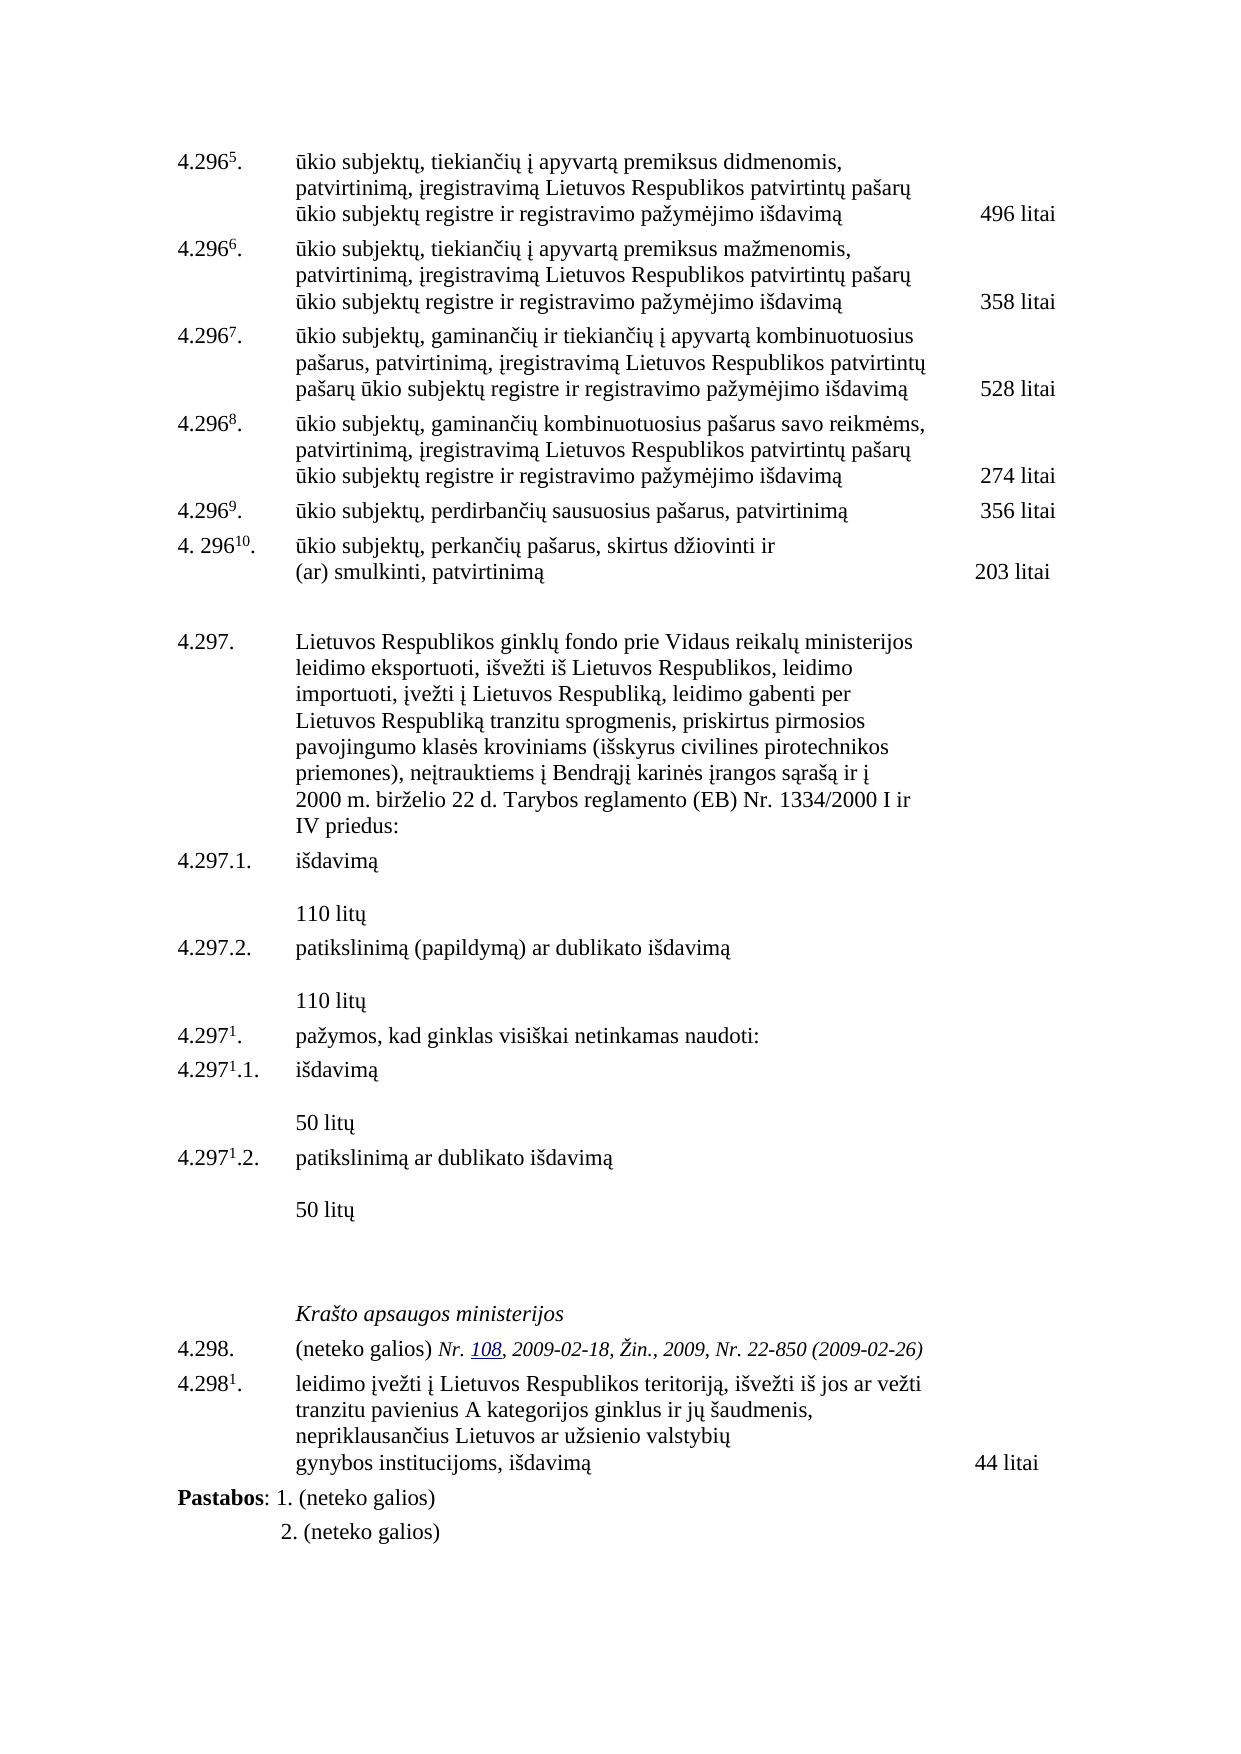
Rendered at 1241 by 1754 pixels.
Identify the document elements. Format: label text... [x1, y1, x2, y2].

text 4.297. Lietuvos Respublikos ginklų fondo prie Vidaus reikalų ministerijos leidimo eksportuoti, išvežti iš Lietuvos Respublikos, leidimo importuoti, įvežti į Lietuvos Respubliką, leidimo gabenti per Lietuvos Respubliką tranzitu sprogmenis, priskirtus pirmosios pavojingumo klasės kroviniams (išskyrus civilines pirotechnikos priemones), neįtrauktiems į Bendrąjį karinės įrangos sąrašą ir į 2000 m. birželio 22 d. Tarybos reglamento (EB) Nr. 1334/2000 I ir IV priedus: [177, 628, 924, 838]
text 4.2969. ūkio subjektų, perdirbančių sausuosius pašarus, patvirtinimą 356 litai [177, 497, 1122, 524]
text 4.2966. ūkio subjektų, tiekiančių į apyvartą premiksus mažmenomis, patvirtinimą, įregistravimą Lietuvos Respublikos patvirtintų pašarų ūkio subjektų registre ir registravimo pažymėjimo išdavimą 358 litai [177, 235, 1122, 314]
text 4.298. (neteko galios) Nr. 108, 2009-02-18, Žin., 2009, Nr. 22-850 (2009-02-26) [177, 1335, 1122, 1362]
text 4.2967. ūkio subjektų, gaminančių ir tiekiančių į apyvartą kombinuotuosius pašarus, patvirtinimą, įregistravimą Lietuvos Respublikos patvirtintų pašarų ūkio subjektų registre ir registravimo pažymėjimo išdavimą 528 litai [177, 322, 1122, 402]
text 4.297.2. patikslinimą (papildymą) ar dublikato išdavimą 110 litų [177, 934, 945, 1013]
text 4.2968. ūkio subjektų, gaminančių kombinuotuosius pašarus savo reikmėms, patvirtinimą, įregistravimą Lietuvos Respublikos patvirtintų pašarų ūkio subjektų registre ir registravimo pažymėjimo išdavimą 274 litai [177, 410, 1122, 489]
text 4.297.1. išdavimą 110 litų [177, 847, 924, 926]
text 4.2971. pažymos, kad ginklas visiškai netinkamas naudoti: [177, 1022, 930, 1048]
text 4.2971.2. patikslinimą ar dublikato išdavimą 50 litų [177, 1144, 930, 1223]
text 2. (neteko galios) [177, 1518, 1122, 1545]
text 4.2971.1. išdavimą 50 litų [177, 1056, 930, 1135]
text Krašto apsaugos ministerijos [177, 1301, 945, 1327]
text Pastabos: 1. (neteko galios) [177, 1484, 1122, 1510]
text 4.2981. leidimo įvežti į Lietuvos Respublikos teritoriją, išvežti iš jos ar vežti tranzitu pavienius A kategorijos ginklus ir jų šaudmenis, nepriklausančius Lietuvos ar užsienio valstybių gynybos institucijoms, išdavimą 44 litai [177, 1370, 1122, 1475]
text 4. 29610. ūkio subjektų, perkančių pašarus, skirtus džiovinti ir (ar) smulkinti, patvirtinimą 203 litai [177, 532, 1122, 585]
text 4.2965. ūkio subjektų, tiekiančių į apyvartą premiksus didmenomis, patvirtinimą, įregistravimą Lietuvos Respublikos patvirtintų pašarų ūkio subjektų registre ir registravimo pažymėjimo išdavimą 496 litai [177, 148, 1122, 227]
